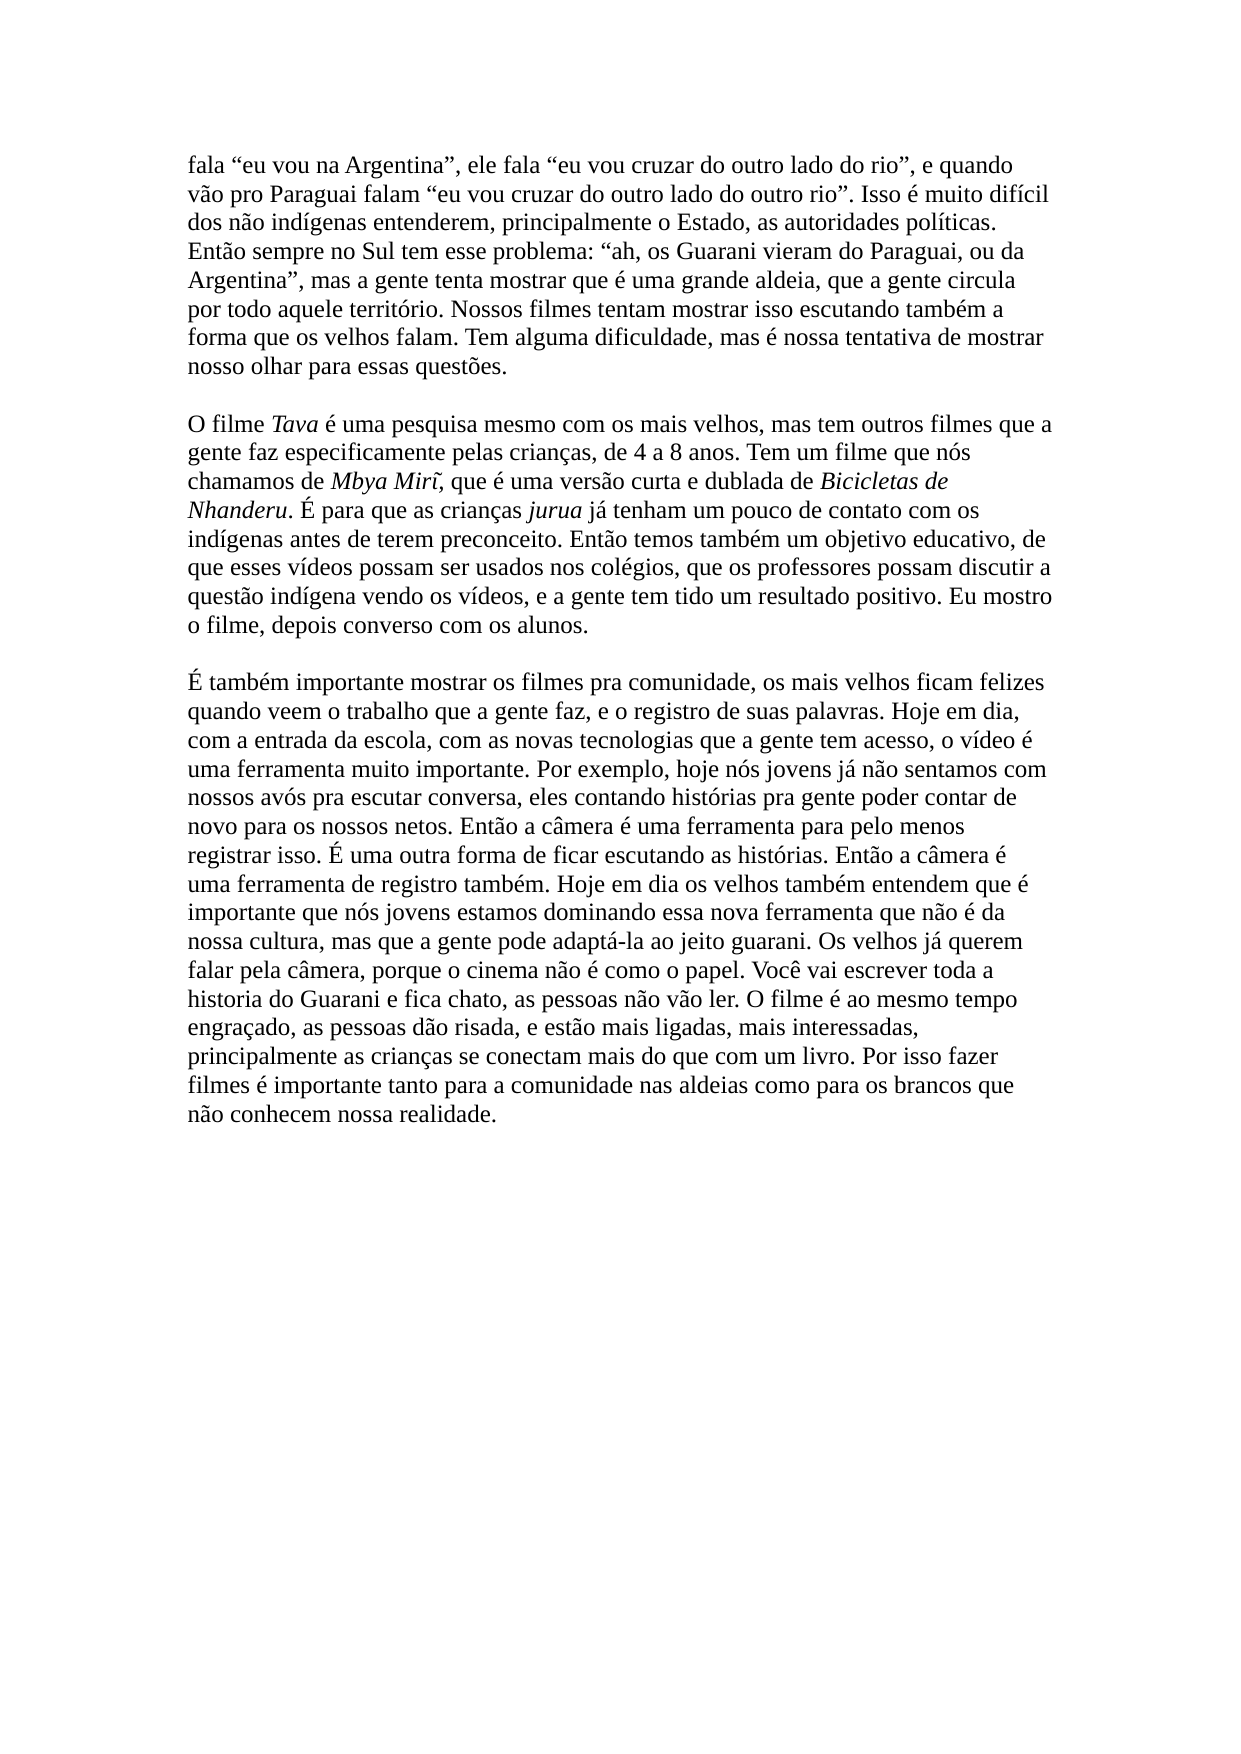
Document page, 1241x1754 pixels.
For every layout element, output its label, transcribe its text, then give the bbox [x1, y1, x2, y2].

text fala “eu vou na Argentina”, ele fala “eu vou cruzar do outro lado do rio”, e quando vão pro Paraguai falam “eu vou cruzar do outro lado do outro rio”. Isso é muito difícil dos não indígenas entenderem, principalmente o Estado, as autoridades políticas. Então sempre no Sul tem esse problema: “ah, os Guarani vieram do Paraguai, ou da Argentina”, mas a gente tenta mostrar que é uma grande aldeia, que a gente circula por todo aquele território. Nossos filmes tentam mostrar isso escutando também a forma que os velhos falam. Tem alguma dificuldade, mas é nossa tentativa de mostrar nosso olhar para essas questões. [187, 150, 1053, 380]
text O filme Tava é uma pesquisa mesmo com os mais velhos, mas tem outros filmes que a gente faz especificamente pelas crianças, de 4 a 8 anos. Tem um filme que nós chamamos de Mbya Mirῖ, que é uma versão curta e dublada de Bicicletas de Nhanderu. É para que as crianças jurua já tenham um pouco de contato com os indígenas antes de terem preconceito. Então temos também um objetivo educativo, de que esses vídeos possam ser usados nos colégios, que os professores possam discutir a questão indígena vendo os vídeos, e a gente tem tido um resultado positivo. Eu mostro o filme, depois converso com os alunos. [187, 409, 1053, 639]
text É também importante mostrar os filmes pra comunidade, os mais velhos ficam felizes quando veem o trabalho que a gente faz, e o registro de suas palavras. Hoje em dia, com a entrada da escola, com as novas tecnologias que a gente tem acesso, o vídeo é uma ferramenta muito importante. Por exemplo, hoje nós jovens já não sentamos com nossos avós pra escutar conversa, eles contando histórias pra gente poder contar de novo para os nossos netos. Então a câmera é uma ferramenta para pelo menos registrar isso. É uma outra forma de ficar escutando as histórias. Então a câmera é uma ferramenta de registro também. Hoje em dia os velhos também entendem que é importante que nós jovens estamos dominando essa nova ferramenta que não é da nossa cultura, mas que a gente pode adaptá-la ao jeito guarani. Os velhos já querem falar pela câmera, porque o cinema não é como o papel. Você vai escrever toda a historia do Guarani e fica chato, as pessoas não vão ler. O filme é ao mesmo tempo engraçado, as pessoas dão risada, e estão mais ligadas, mais interessadas, principalmente as crianças se conectam mais do que com um livro. Por isso fazer filmes é importante tanto para a comunidade nas aldeias como para os brancos que não conhecem nossa realidade. [187, 667, 1053, 1127]
